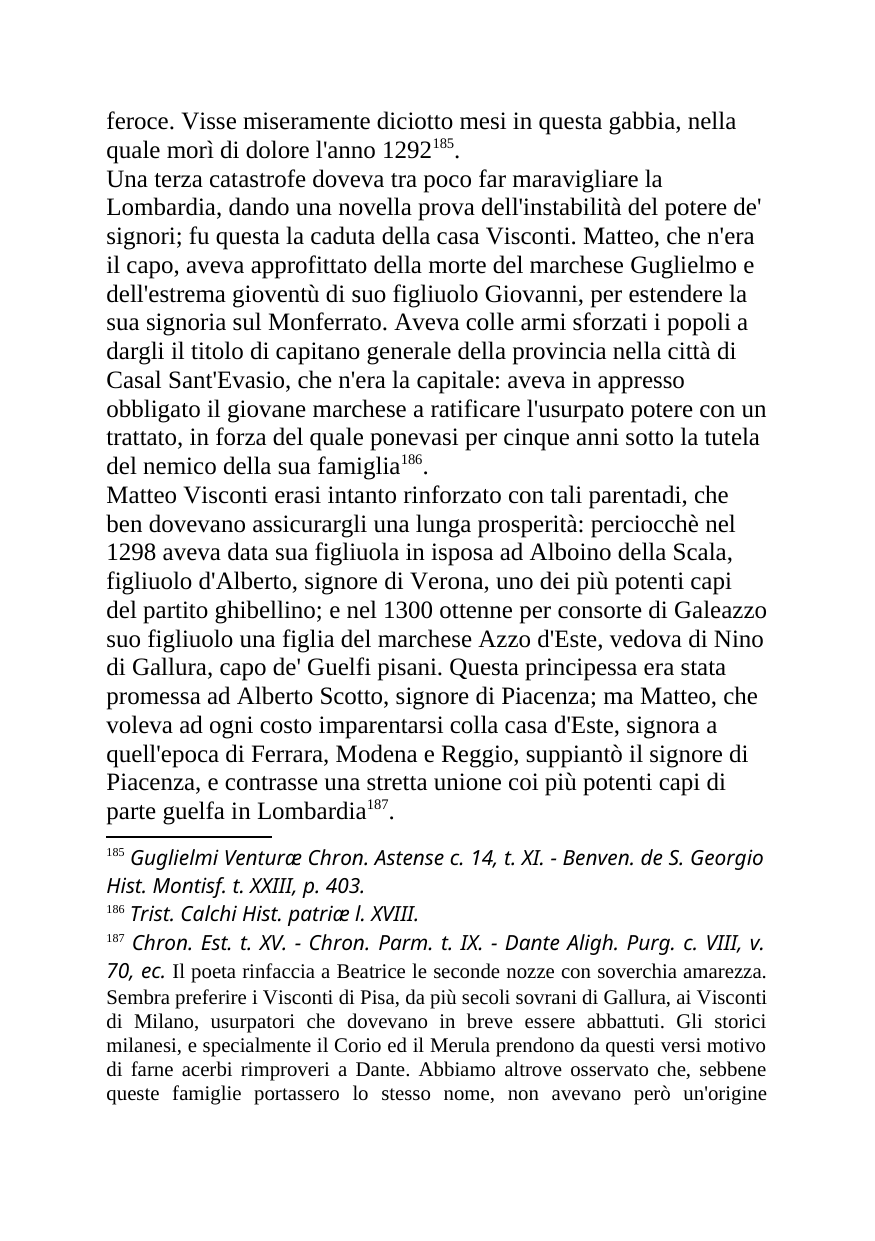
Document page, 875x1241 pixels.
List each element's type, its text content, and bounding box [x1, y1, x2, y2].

text Matteo Visconti erasi intanto rinforzato con tali parentadi, che ben dovevano assicurargli una lunga prosperità: perciocchè nel 1298 aveva data sua figliuola in isposa ad Alboino della Scala, figliuolo d'Alberto, signore di Verona, uno dei più potenti capi del partito ghibellino; e nel 1300 ottenne per consorte di Galeazzo suo figliuolo una figlia del marchese Azzo d'Este, vedova di Nino di Gallura, capo de' Guelfi pisani. Questa principessa era stata promessa ad Alberto Scotto, signore di Piacenza; ma Matteo, che voleva ad ogni costo imparentarsi colla casa d'Este, signora a quell'epoca di Ferrara, Modena e Reggio, suppiantò il signore di Piacenza, e contrasse una stretta unione coi più potenti capi di parte guelfa in Lombardia. [106, 480, 768, 825]
text Una terza catastrofe doveva tra poco far maravigliare la Lombardia, dando una novella prova dell'instabilità del potere de' signori; fu questa la caduta della casa Visconti. Matteo, che n'era il capo, aveva approfittato della morte del marchese Guglielmo e dell'estrema gioventù di suo figliuolo Giovanni, per estendere la sua signoria sul Monferrato. Aveva colle armi sforzati i popoli a dargli il titolo di capitano generale della provincia nella città di Casal Sant'Evasio, che n'era la capitale: aveva in appresso obbligato il giovane marchese a ratificare l'usurpato potere con un trattato, in forza del quale ponevasi per cinque anni sotto la tutela del nemico della sua famiglia. [106, 164, 768, 480]
text Guglielmi Venturæ Chron. Astense c. 14, t. XI. - Benven. de S. Georgio Hist. Montisf. t. XXIII, p. 403. [106, 843, 768, 899]
text Chron. Est. t. XV. - Chron. Parm. t. IX. - Dante Aligh. Purg. c. VIII, v. 70, ec. Il poeta rinfaccia a Beatrice le seconde nozze con soverchia amarezza. Sembra preferire i Visconti di Pisa, da più secoli sovrani di Gallura, ai Visconti di Milano, usurpatori che dovevano in breve essere abbattuti. Gli storici milanesi, e specialmente il Corio ed il Merula prendono da questi versi motivo di farne acerbi rimproveri a Dante. Abbiamo altrove osservato che, sebbene queste famiglie portassero lo stesso nome, non avevano però un'origine [106, 928, 768, 1105]
text feroce. Visse miseramente diciotto mesi in questa gabbia, nella quale morì di dolore l'anno 1292. [106, 106, 768, 164]
text Trist. Calchi Hist. patriæ l. XVIII. [106, 899, 768, 928]
